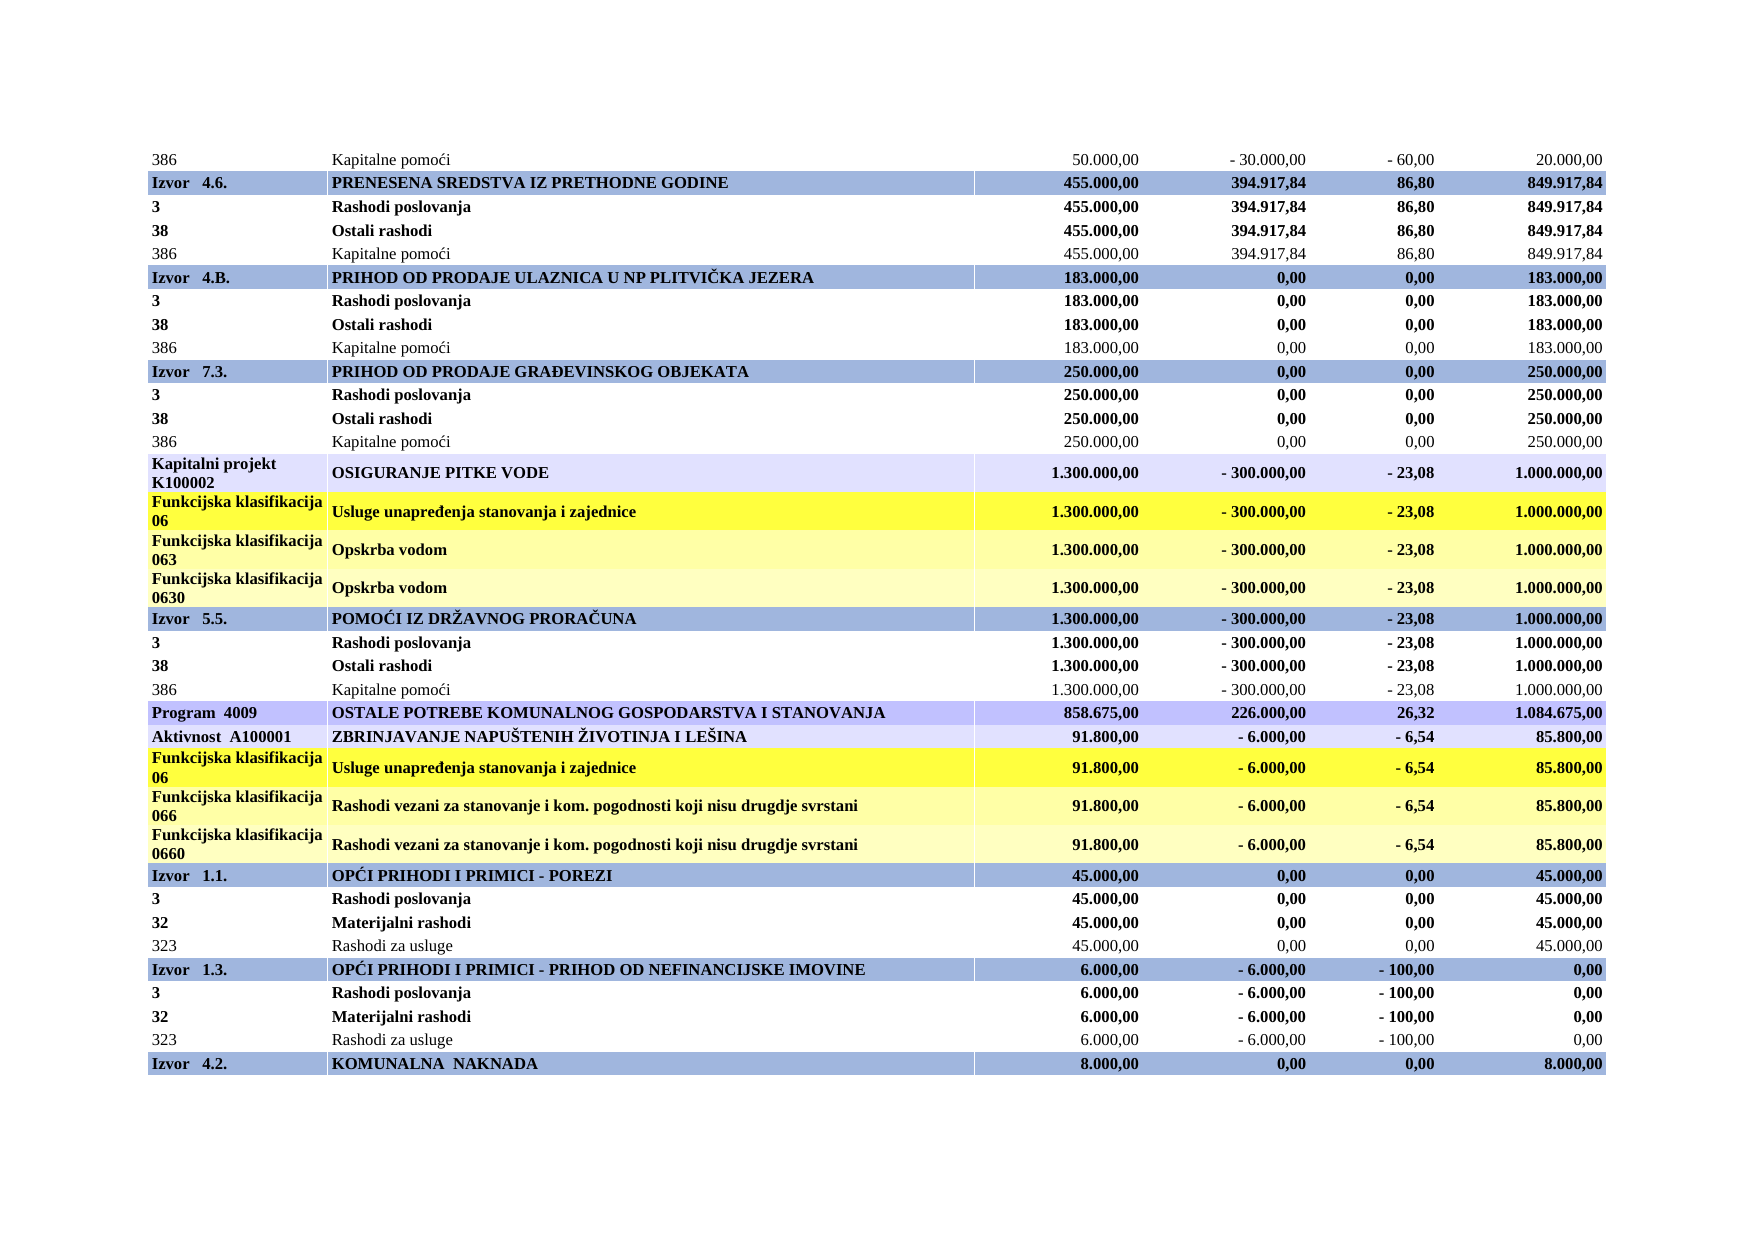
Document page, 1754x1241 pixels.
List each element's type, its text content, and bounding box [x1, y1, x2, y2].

table_cell Ostali rashodi [328, 313, 974, 336]
table_cell 250.000,00 [975, 407, 1143, 430]
table_cell 1.300.000,00 [975, 631, 1143, 654]
table_cell 20.000,00 [1438, 148, 1606, 171]
table_cell - 100,00 [1310, 958, 1438, 981]
table_cell - 6,54 [1310, 825, 1438, 863]
table_cell - 23,08 [1310, 530, 1438, 569]
table_cell 45.000,00 [975, 910, 1143, 934]
table_cell 250.000,00 [975, 430, 1143, 454]
table_cell 1.300.000,00 [975, 607, 1143, 631]
table_cell 0,00 [1143, 863, 1310, 887]
table_cell - 23,08 [1310, 631, 1438, 654]
table_cell - 60,00 [1310, 148, 1438, 171]
table_cell 45.000,00 [975, 934, 1143, 957]
table_cell 91.800,00 [975, 725, 1143, 748]
table_cell 6.000,00 [975, 958, 1143, 981]
table_cell 0,00 [1143, 407, 1310, 430]
table_cell 455.000,00 [975, 171, 1143, 195]
table_cell 86,80 [1310, 195, 1438, 218]
table_cell - 23,08 [1310, 654, 1438, 678]
table_cell 250.000,00 [975, 360, 1143, 383]
table_cell - 30.000,00 [1143, 148, 1310, 171]
table_cell 0,00 [1143, 383, 1310, 407]
table_cell Usluge unapređenja stanovanja i zajednice [328, 748, 974, 787]
table_cell 394.917,84 [1143, 218, 1310, 242]
table_cell 183.000,00 [975, 289, 1143, 312]
table_cell 386 [148, 430, 327, 454]
table_cell 386 [148, 148, 327, 171]
table_cell - 6,54 [1310, 748, 1438, 787]
table_cell OPĆI PRIHODI I PRIMICI - PRIHOD OD NEFINANCIJSKE IMOVINE [328, 958, 974, 981]
table_cell 183.000,00 [1438, 336, 1606, 359]
table_cell Funkcijska klasifikacija 06 [148, 492, 327, 530]
table_cell 1.300.000,00 [975, 454, 1143, 492]
table_cell Opskrba vodom [328, 530, 974, 569]
table_cell - 6.000,00 [1143, 981, 1310, 1004]
table_cell Funkcijska klasifikacija 066 [148, 787, 327, 825]
table_cell Aktivnost A100001 [148, 725, 327, 748]
table_cell - 300.000,00 [1143, 492, 1310, 530]
table_cell Rashodi poslovanja [328, 383, 974, 407]
table_cell 38 [148, 654, 327, 678]
table_cell 26,32 [1310, 701, 1438, 725]
table_cell Izvor 1.3. [148, 958, 327, 981]
table_cell Materijalni rashodi [328, 1005, 974, 1028]
table_cell 3 [148, 981, 327, 1004]
table_cell Opskrba vodom [328, 569, 974, 607]
table_cell Kapitalne pomoći [328, 678, 974, 701]
table_cell 1.084.675,00 [1438, 701, 1606, 725]
table_cell 38 [148, 407, 327, 430]
table_cell 394.917,84 [1143, 195, 1310, 218]
table_cell 85.800,00 [1438, 725, 1606, 748]
table_cell 0,00 [1143, 934, 1310, 957]
table_cell Ostali rashodi [328, 218, 974, 242]
table_cell 0,00 [1310, 383, 1438, 407]
table_cell Kapitalne pomoći [328, 242, 974, 265]
table_cell 0,00 [1143, 887, 1310, 910]
table_cell 0,00 [1310, 863, 1438, 887]
table_cell 1.000.000,00 [1438, 607, 1606, 631]
table_cell Rashodi vezani za stanovanje i kom. pogodnosti koji nisu drugdje svrstani [328, 825, 974, 863]
table_cell 85.800,00 [1438, 825, 1606, 863]
table_cell 38 [148, 218, 327, 242]
table_cell 85.800,00 [1438, 748, 1606, 787]
table_cell 849.917,84 [1438, 171, 1606, 195]
table_cell 455.000,00 [975, 242, 1143, 265]
table_cell 0,00 [1143, 430, 1310, 454]
table_cell 0,00 [1310, 360, 1438, 383]
table_cell 86,80 [1310, 171, 1438, 195]
table_cell 0,00 [1310, 910, 1438, 934]
table_cell 6.000,00 [975, 981, 1143, 1004]
table_cell Funkcijska klasifikacija 0660 [148, 825, 327, 863]
table_cell Rashodi za usluge [328, 934, 974, 957]
table_cell 32 [148, 1005, 327, 1028]
table_cell - 100,00 [1310, 1005, 1438, 1028]
table_cell Izvor 1.1. [148, 863, 327, 887]
table_cell Izvor 4.2. [148, 1052, 327, 1075]
table_cell - 6.000,00 [1143, 958, 1310, 981]
table_cell 0,00 [1310, 1052, 1438, 1075]
table_cell 1.300.000,00 [975, 678, 1143, 701]
table_cell 6.000,00 [975, 1005, 1143, 1028]
table_cell - 100,00 [1310, 981, 1438, 1004]
table_cell 1.000.000,00 [1438, 678, 1606, 701]
table_cell 1.300.000,00 [975, 530, 1143, 569]
table_cell 0,00 [1310, 934, 1438, 957]
table_cell Funkcijska klasifikacija 063 [148, 530, 327, 569]
table_cell Izvor 7.3. [148, 360, 327, 383]
table_cell Rashodi poslovanja [328, 981, 974, 1004]
table_cell - 300.000,00 [1143, 678, 1310, 701]
table_cell 3 [148, 289, 327, 312]
table_cell - 6.000,00 [1143, 1005, 1310, 1028]
table_cell 8.000,00 [975, 1052, 1143, 1075]
table_cell 0,00 [1310, 289, 1438, 312]
table_cell 1.300.000,00 [975, 569, 1143, 607]
table_cell - 6.000,00 [1143, 1028, 1310, 1052]
table_cell 3 [148, 887, 327, 910]
table_cell Izvor 5.5. [148, 607, 327, 631]
table_cell 0,00 [1438, 1005, 1606, 1028]
table_cell Izvor 4.6. [148, 171, 327, 195]
table_cell 0,00 [1143, 289, 1310, 312]
table_cell 45.000,00 [1438, 934, 1606, 957]
table_cell 3 [148, 195, 327, 218]
table_cell 386 [148, 242, 327, 265]
table_cell 6.000,00 [975, 1028, 1143, 1052]
table_cell 323 [148, 1028, 327, 1052]
table_cell 0,00 [1310, 313, 1438, 336]
table_cell 183.000,00 [975, 265, 1143, 289]
table_cell 38 [148, 313, 327, 336]
table_cell 91.800,00 [975, 748, 1143, 787]
table_cell Ostali rashodi [328, 407, 974, 430]
table_cell - 300.000,00 [1143, 530, 1310, 569]
table_cell 45.000,00 [1438, 910, 1606, 934]
table_cell Kapitalne pomoći [328, 148, 974, 171]
table_cell 183.000,00 [1438, 265, 1606, 289]
table_cell 8.000,00 [1438, 1052, 1606, 1075]
table_cell 386 [148, 678, 327, 701]
table_cell 250.000,00 [1438, 407, 1606, 430]
table_cell 394.917,84 [1143, 242, 1310, 265]
table_cell 0,00 [1310, 887, 1438, 910]
table_cell - 300.000,00 [1143, 607, 1310, 631]
table_cell Ostali rashodi [328, 654, 974, 678]
table_cell 86,80 [1310, 242, 1438, 265]
table_cell 91.800,00 [975, 787, 1143, 825]
table_cell OSIGURANJE PITKE VODE [328, 454, 974, 492]
table_cell Rashodi poslovanja [328, 887, 974, 910]
table_cell 85.800,00 [1438, 787, 1606, 825]
table_cell 45.000,00 [1438, 863, 1606, 887]
table_cell - 300.000,00 [1143, 631, 1310, 654]
table_cell - 23,08 [1310, 678, 1438, 701]
table_cell 3 [148, 383, 327, 407]
table_cell - 23,08 [1310, 569, 1438, 607]
table_cell 0,00 [1143, 360, 1310, 383]
table_cell 0,00 [1310, 265, 1438, 289]
table_cell 455.000,00 [975, 218, 1143, 242]
table_cell Rashodi poslovanja [328, 195, 974, 218]
table_cell 1.000.000,00 [1438, 569, 1606, 607]
table_cell 455.000,00 [975, 195, 1143, 218]
table_cell 0,00 [1310, 430, 1438, 454]
table_cell Rashodi vezani za stanovanje i kom. pogodnosti koji nisu drugdje svrstani [328, 787, 974, 825]
table_cell 226.000,00 [1143, 701, 1310, 725]
table_cell 50.000,00 [975, 148, 1143, 171]
table_cell 1.300.000,00 [975, 492, 1143, 530]
table_cell 386 [148, 336, 327, 359]
table_cell 849.917,84 [1438, 242, 1606, 265]
table_cell ZBRINJAVANJE NAPUŠTENIH ŽIVOTINJA I LEŠINA [328, 725, 974, 748]
table_cell PRIHOD OD PRODAJE GRAĐEVINSKOG OBJEKATA [328, 360, 974, 383]
table_cell 0,00 [1438, 981, 1606, 1004]
table_cell 1.000.000,00 [1438, 530, 1606, 569]
table_cell 0,00 [1143, 265, 1310, 289]
table_cell 86,80 [1310, 218, 1438, 242]
table_cell - 23,08 [1310, 607, 1438, 631]
table_cell PRENESENA SREDSTVA IZ PRETHODNE GODINE [328, 171, 974, 195]
table_cell OPĆI PRIHODI I PRIMICI - POREZI [328, 863, 974, 887]
table_cell Kapitalne pomoći [328, 430, 974, 454]
table_cell PRIHOD OD PRODAJE ULAZNICA U NP PLITVIČKA JEZERA [328, 265, 974, 289]
table_cell Program 4009 [148, 701, 327, 725]
table_cell KOMUNALNA NAKNADA [328, 1052, 974, 1075]
table_cell 0,00 [1438, 958, 1606, 981]
table_cell - 23,08 [1310, 454, 1438, 492]
table_cell 0,00 [1143, 313, 1310, 336]
table_cell 1.300.000,00 [975, 654, 1143, 678]
table_cell 1.000.000,00 [1438, 454, 1606, 492]
table_cell 183.000,00 [975, 313, 1143, 336]
table_cell 1.000.000,00 [1438, 654, 1606, 678]
table_cell - 6,54 [1310, 787, 1438, 825]
table_cell 1.000.000,00 [1438, 631, 1606, 654]
table_cell 183.000,00 [1438, 313, 1606, 336]
table_cell 0,00 [1143, 336, 1310, 359]
table_cell 45.000,00 [975, 863, 1143, 887]
table_cell 250.000,00 [1438, 383, 1606, 407]
table_cell - 300.000,00 [1143, 654, 1310, 678]
table_cell 323 [148, 934, 327, 957]
table_cell 250.000,00 [1438, 430, 1606, 454]
table_cell 849.917,84 [1438, 218, 1606, 242]
table_cell Usluge unapređenja stanovanja i zajednice [328, 492, 974, 530]
table_cell 0,00 [1438, 1028, 1606, 1052]
table_cell 250.000,00 [975, 383, 1143, 407]
table_cell 91.800,00 [975, 825, 1143, 863]
table_cell Rashodi poslovanja [328, 289, 974, 312]
table_cell - 6.000,00 [1143, 725, 1310, 748]
table_cell 0,00 [1310, 336, 1438, 359]
table_cell 0,00 [1143, 1052, 1310, 1075]
table_cell Izvor 4.B. [148, 265, 327, 289]
table_cell - 300.000,00 [1143, 569, 1310, 607]
table_cell - 100,00 [1310, 1028, 1438, 1052]
table_cell 3 [148, 631, 327, 654]
table_cell OSTALE POTREBE KOMUNALNOG GOSPODARSTVA I STANOVANJA [328, 701, 974, 725]
table_cell Kapitalne pomoći [328, 336, 974, 359]
table_cell 183.000,00 [1438, 289, 1606, 312]
table_cell Materijalni rashodi [328, 910, 974, 934]
table_cell - 6.000,00 [1143, 825, 1310, 863]
table_cell 394.917,84 [1143, 171, 1310, 195]
table_cell Rashodi poslovanja [328, 631, 974, 654]
table_cell - 23,08 [1310, 492, 1438, 530]
table_cell 45.000,00 [1438, 887, 1606, 910]
table_cell POMOĆI IZ DRŽAVNOG PRORAČUNA [328, 607, 974, 631]
table_cell 45.000,00 [975, 887, 1143, 910]
table_cell Rashodi za usluge [328, 1028, 974, 1052]
table_cell Funkcijska klasifikacija 0630 [148, 569, 327, 607]
table_cell Funkcijska klasifikacija 06 [148, 748, 327, 787]
table_cell 0,00 [1143, 910, 1310, 934]
table_cell - 6.000,00 [1143, 787, 1310, 825]
table_cell - 300.000,00 [1143, 454, 1310, 492]
table_cell - 6.000,00 [1143, 748, 1310, 787]
table_cell 858.675,00 [975, 701, 1143, 725]
table_cell 183.000,00 [975, 336, 1143, 359]
table_cell 32 [148, 910, 327, 934]
table_cell 1.000.000,00 [1438, 492, 1606, 530]
table_cell 250.000,00 [1438, 360, 1606, 383]
table_cell Kapitalni projekt K100002 [148, 454, 327, 492]
table_cell 0,00 [1310, 407, 1438, 430]
table_cell - 6,54 [1310, 725, 1438, 748]
table_cell 849.917,84 [1438, 195, 1606, 218]
